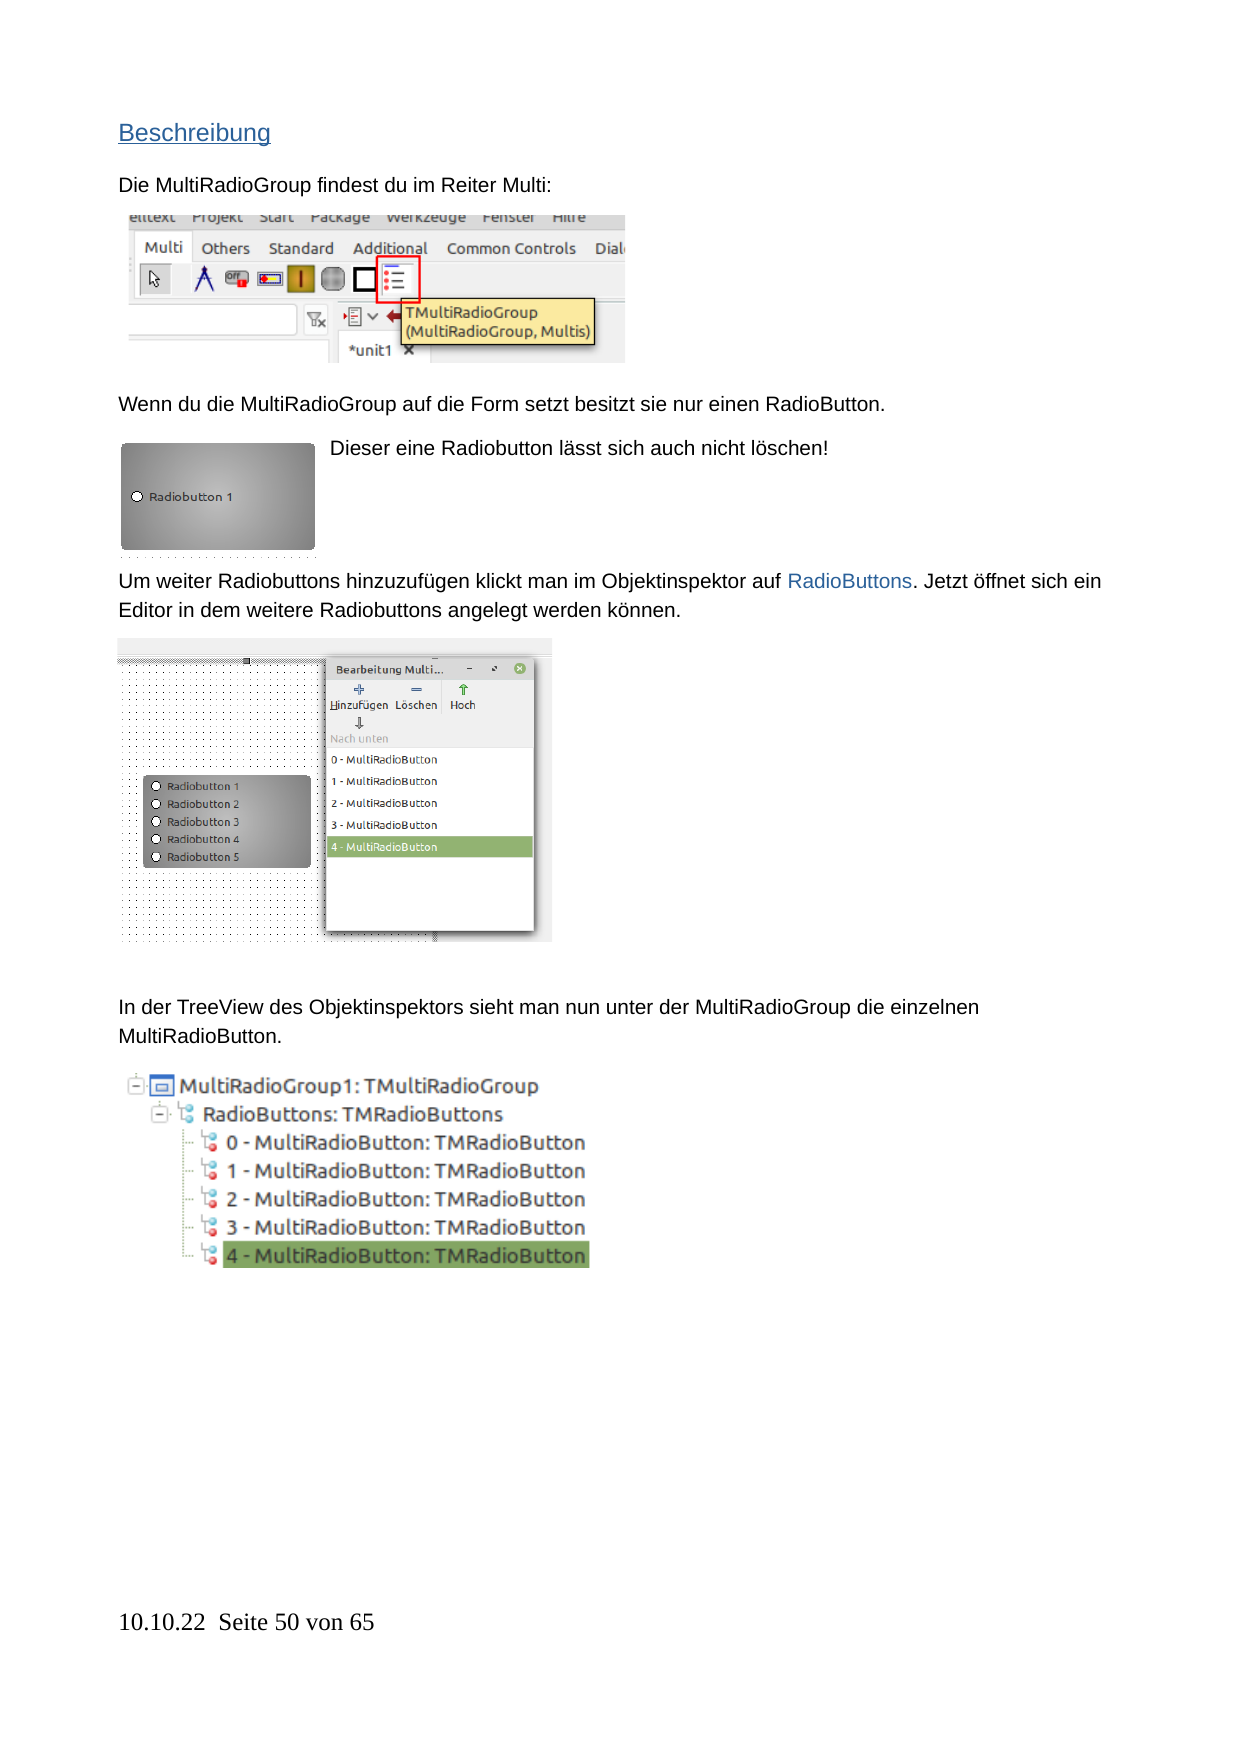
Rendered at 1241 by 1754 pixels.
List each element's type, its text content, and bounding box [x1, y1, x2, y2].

text Wenn du die MultiRadioGroup auf die Form setzt besitzt sie nur einen RadioButton. [118, 388, 1122, 418]
picture [128, 215, 625, 363]
text Um weiter Radiobuttons hinzuzufügen klickt man im Objektinspektor auf RadioButtons. Jetzt öffnet sich ein Editor in dem weitere Radiobuttons angelegt werden können. [118, 564, 1122, 623]
text In der TreeView des Objektinspektors sieht man nun unter der MultiRadioGroup die einzelnen MultiRadioButton. [118, 991, 1122, 1049]
picture [117, 440, 319, 558]
text Die MultiRadioGroup findest du im Reiter Multi: [118, 174, 1122, 197]
picture [117, 638, 553, 942]
subtitle Beschreibung [118, 118, 1122, 147]
picture [120, 1073, 610, 1268]
text Dieser eine Radiobutton lässt sich auch nicht löschen! [118, 432, 1122, 462]
